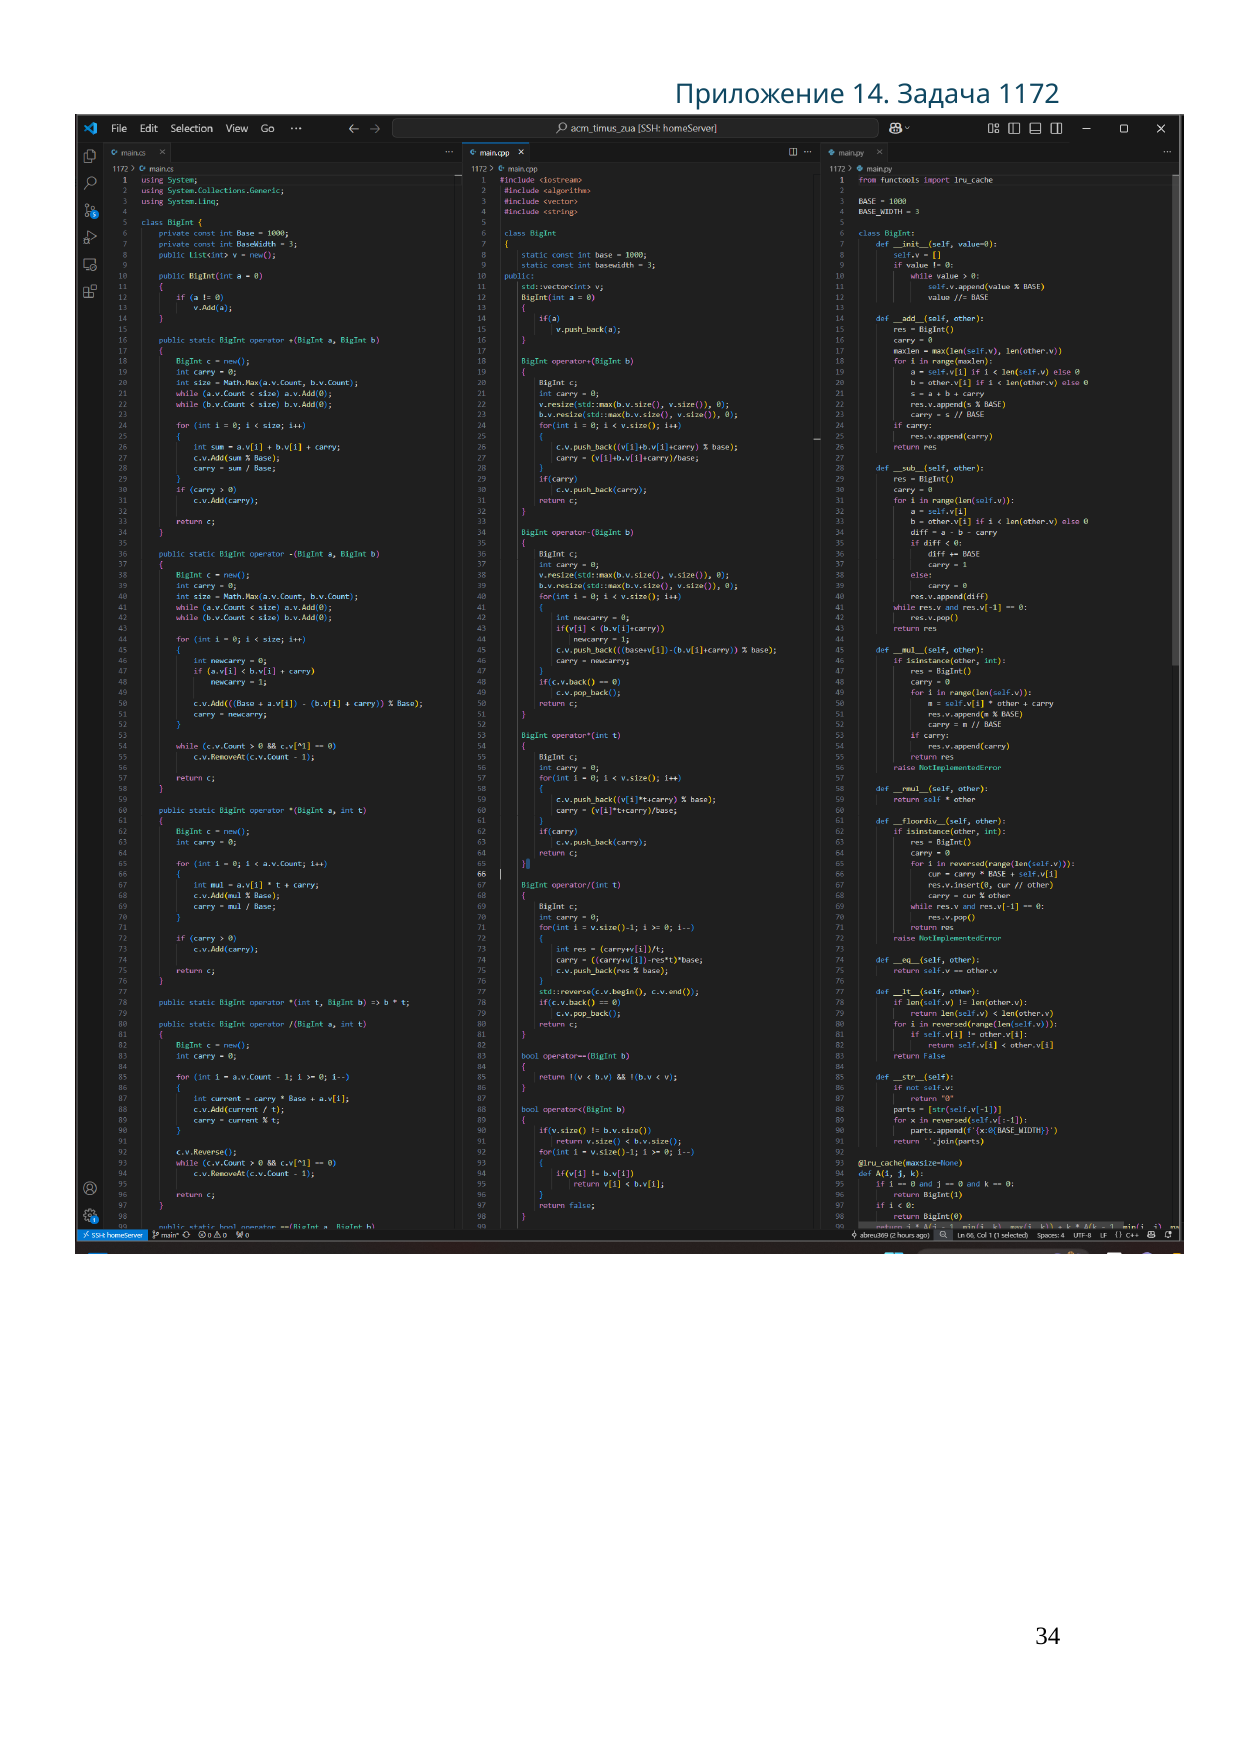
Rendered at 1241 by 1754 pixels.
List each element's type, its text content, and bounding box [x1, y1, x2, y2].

subtitle Приложение 14. Задача 1172 [186, 75, 1060, 112]
